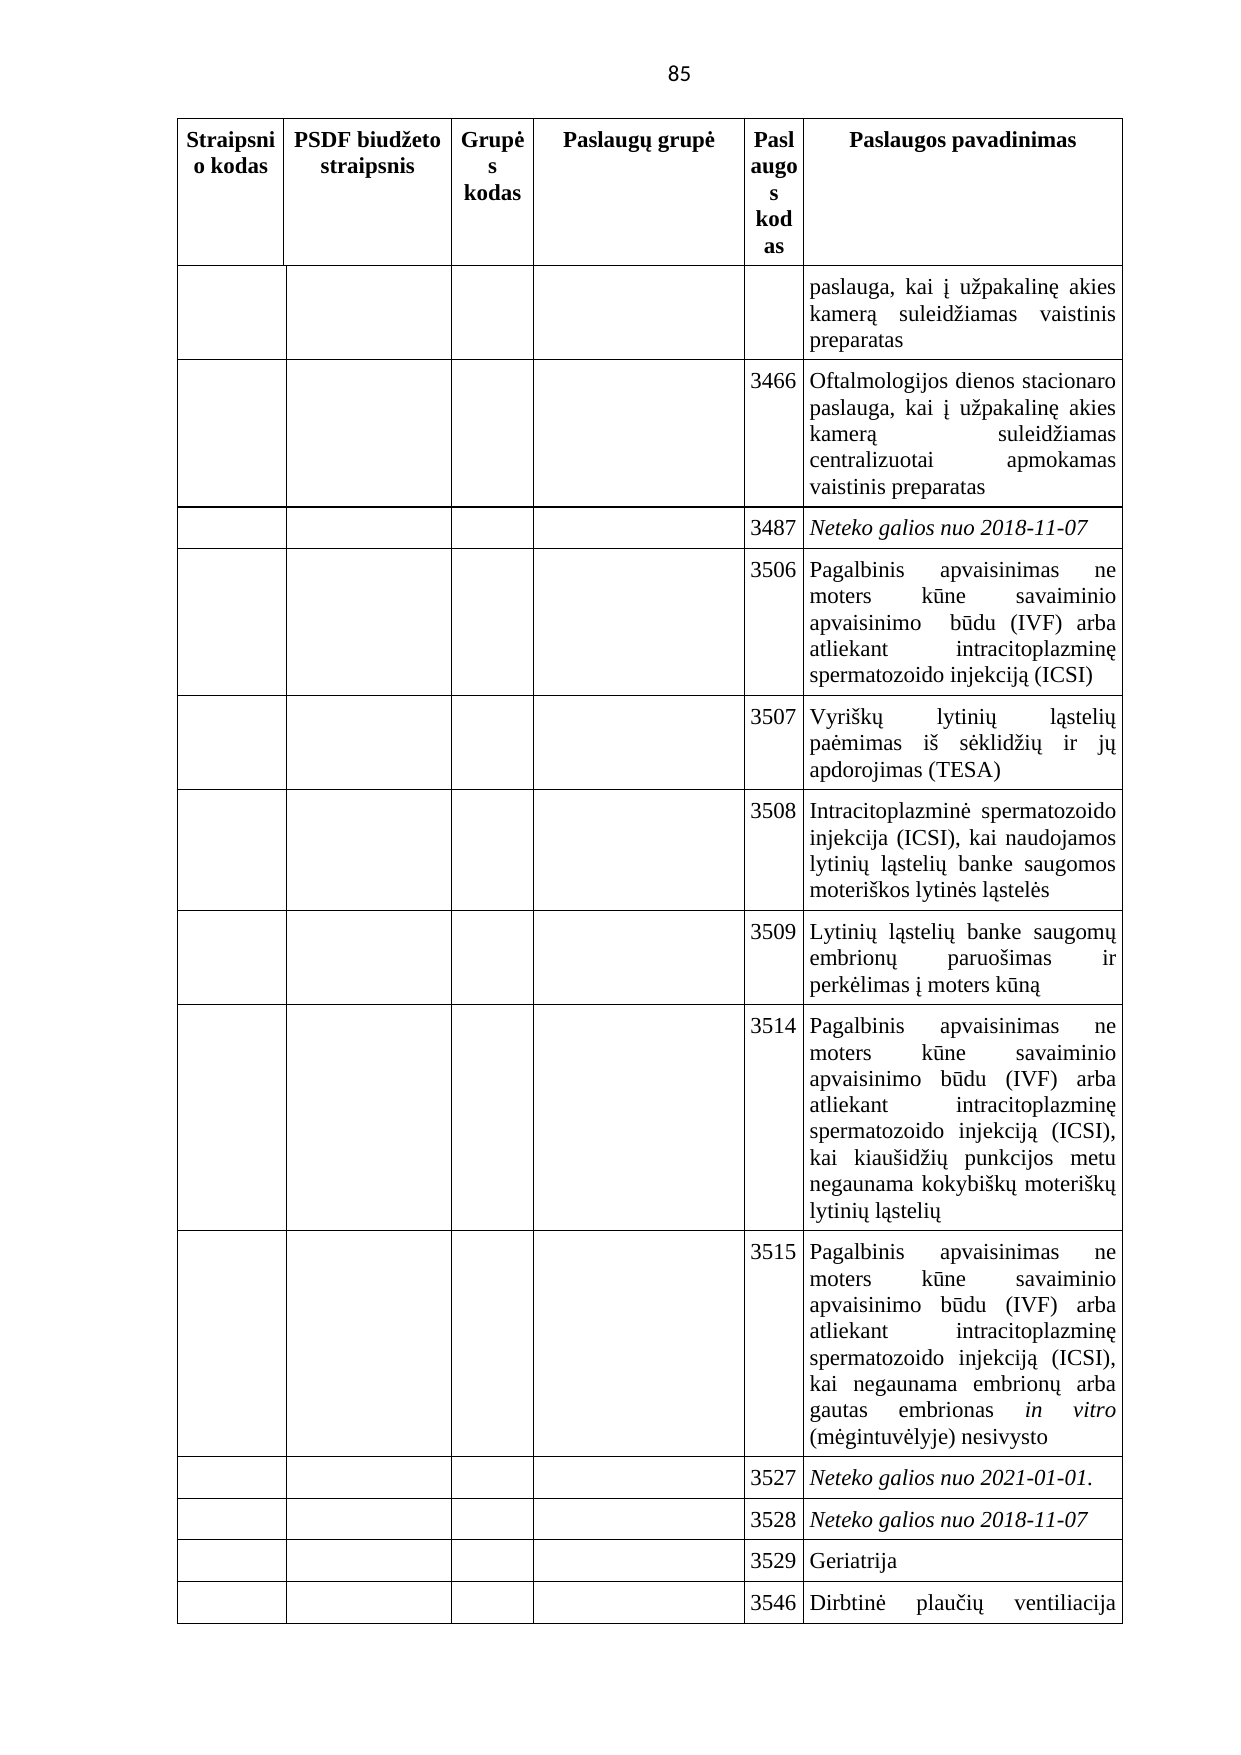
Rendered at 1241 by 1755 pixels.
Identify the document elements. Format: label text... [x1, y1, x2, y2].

table_cell [534, 549, 744, 695]
table_cell Neteko galios nuo 2021-01-01. [804, 1457, 1122, 1498]
table_cell [452, 360, 533, 506]
table_cell [534, 790, 744, 910]
table_cell [178, 1231, 286, 1456]
table_cell [287, 360, 451, 506]
table_cell [534, 1231, 744, 1456]
table_cell Intracitoplazminė spermatozoido injekcija (ICSI), kai naudojamos lytinių ląstelių banke saugomos moteriškos lytinės ląstelės [804, 790, 1122, 910]
table_cell [534, 1582, 744, 1622]
table_cell [178, 1582, 286, 1622]
table_cell 3515 [745, 1231, 803, 1456]
table_cell [534, 1457, 744, 1498]
table_cell [287, 1540, 451, 1581]
table_cell [178, 508, 286, 548]
table_cell [452, 911, 533, 1004]
table_cell 3514 [745, 1005, 803, 1230]
table_cell Pagalbinis apvaisinimas ne moters kūne savaiminio apvaisinimo būdu (IVF) arba atliekant intracitoplazminę spermatozoido injekciją (ICSI) [804, 549, 1122, 695]
table_cell 3487 [745, 508, 803, 548]
table_cell [534, 911, 744, 1004]
table_cell [287, 1582, 451, 1622]
table_cell [178, 790, 286, 910]
table_header Paslaugos pavadinimas [804, 119, 1122, 265]
table_header Paslaugų grupė [534, 119, 744, 265]
table_cell paslauga, kai į užpakalinę akies kamerą suleidžiamas vaistinis preparatas [804, 266, 1122, 359]
table_cell Pagalbinis apvaisinimas ne moters kūne savaiminio apvaisinimo būdu (IVF) arba atliekant intracitoplazminę spermatozoido injekciją (ICSI), kai kiaušidžių punkcijos metu negaunama kokybiškų moteriškų lytinių ląstelių [804, 1005, 1122, 1230]
table_cell [178, 911, 286, 1004]
table_cell 3527 [745, 1457, 803, 1498]
table_cell [287, 790, 451, 910]
table_cell [534, 696, 744, 789]
table_cell [452, 696, 533, 789]
table_header Paslaugos kodas [745, 119, 803, 265]
table_cell [178, 1005, 286, 1230]
table_cell 3507 [745, 696, 803, 789]
table_cell Oftalmologijos dienos stacionaro paslauga, kai į užpakalinę akies kamerą suleidžiamas centralizuotai apmokamas vaistinis preparatas [804, 360, 1122, 506]
table_cell [452, 508, 533, 548]
table_cell [452, 549, 533, 695]
table_cell [178, 696, 286, 789]
table_header PSDF biudžeto straipsnis [284, 119, 451, 265]
table_cell Lytinių ląstelių banke saugomų embrionų paruošimas ir perkėlimas į moters kūną [804, 911, 1122, 1004]
table_cell [452, 266, 533, 359]
table_cell [534, 266, 744, 359]
table_cell Dirbtinė plaučių ventiliacija [804, 1582, 1122, 1622]
table_cell [178, 266, 286, 359]
table_header Grupės kodas [452, 119, 533, 265]
table_cell 3506 [745, 549, 803, 695]
table_cell 3546 [745, 1582, 803, 1622]
table_cell [534, 1540, 744, 1581]
table_cell [178, 1540, 286, 1581]
table_cell [287, 911, 451, 1004]
table_cell [287, 696, 451, 789]
table_cell [287, 1457, 451, 1498]
table_cell [178, 549, 286, 695]
table_cell [287, 1005, 451, 1230]
table_cell [287, 266, 451, 359]
table_cell [452, 1005, 533, 1230]
table_cell [452, 1540, 533, 1581]
table_cell [534, 1005, 744, 1230]
table_cell Neteko galios nuo 2018-11-07 [804, 508, 1122, 548]
table_cell Pagalbinis apvaisinimas ne moters kūne savaiminio apvaisinimo būdu (IVF) arba atliekant intracitoplazminę spermatozoido injekciją (ICSI), kai negaunama embrionų arba gautas embrionas in vitro (mėgintuvėlyje) nesivysto [804, 1231, 1122, 1456]
table_cell [452, 1499, 533, 1539]
table_cell [287, 1231, 451, 1456]
table_cell 3529 [745, 1540, 803, 1581]
table_cell [287, 549, 451, 695]
table_cell [178, 1457, 286, 1498]
table_cell [534, 360, 744, 506]
table_cell 3508 [745, 790, 803, 910]
table_cell [534, 1499, 744, 1539]
table_cell [287, 508, 451, 548]
table_cell [287, 1499, 451, 1539]
table_cell [178, 1499, 286, 1539]
table_cell [452, 790, 533, 910]
table_cell Geriatrija [804, 1540, 1122, 1581]
table_cell [452, 1231, 533, 1456]
table_cell [745, 266, 803, 359]
table_cell 3466 [745, 360, 803, 506]
table_cell [178, 360, 286, 506]
table_cell [452, 1457, 533, 1498]
table_header Straipsnio kodas [178, 119, 283, 265]
table_cell Vyriškų lytinių ląstelių paėmimas iš sėklidžių ir jų apdorojimas (TESA) [804, 696, 1122, 789]
table_cell Neteko galios nuo 2018-11-07 [804, 1499, 1122, 1539]
table_cell [452, 1582, 533, 1622]
table_cell 3528 [745, 1499, 803, 1539]
table_cell [534, 508, 744, 548]
table_cell 3509 [745, 911, 803, 1004]
